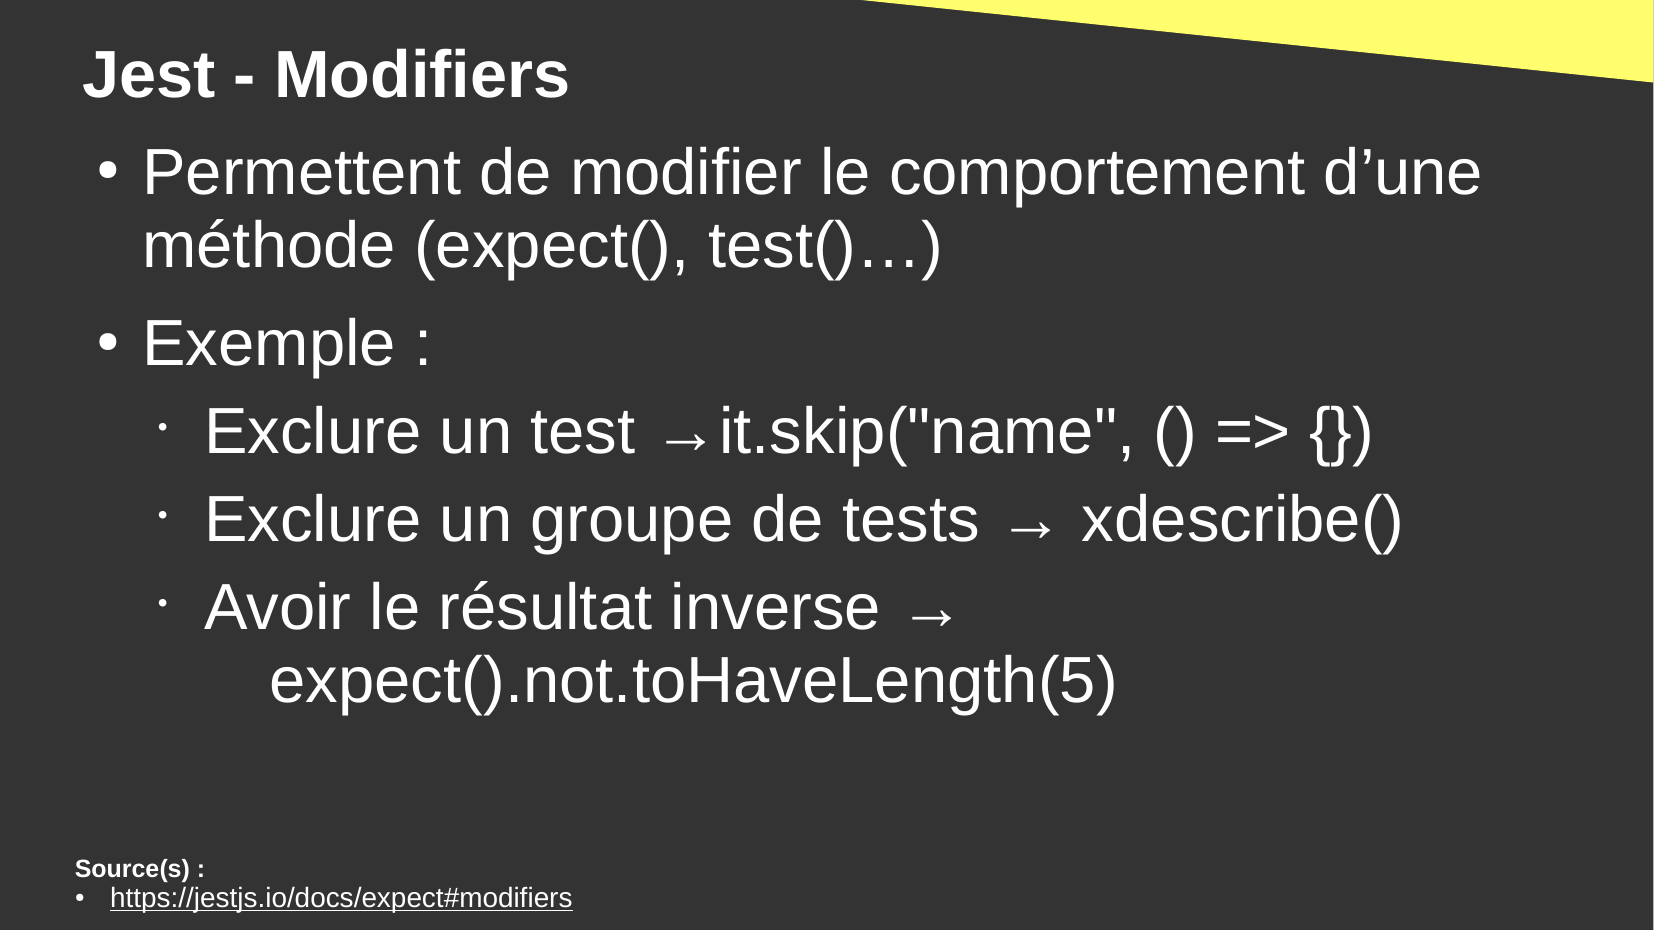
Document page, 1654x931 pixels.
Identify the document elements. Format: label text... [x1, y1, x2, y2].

text_box Source(s) : https://jestjs.io/docs/expect#modifiers [60, 821, 1546, 922]
title Jest - Modifiers [82, 37, 799, 114]
list Permettent de modifier le comportement d’une méthode (expect(), test()…) Exemple : Exclure un test →it.skip("name", () => {}) Exclure un groupe de tests → xdescribe() Avoir le résultat inverse → expect().not.toHaveLength(5) [80, 135, 1619, 721]
text_box [861, 0, 1654, 83]
